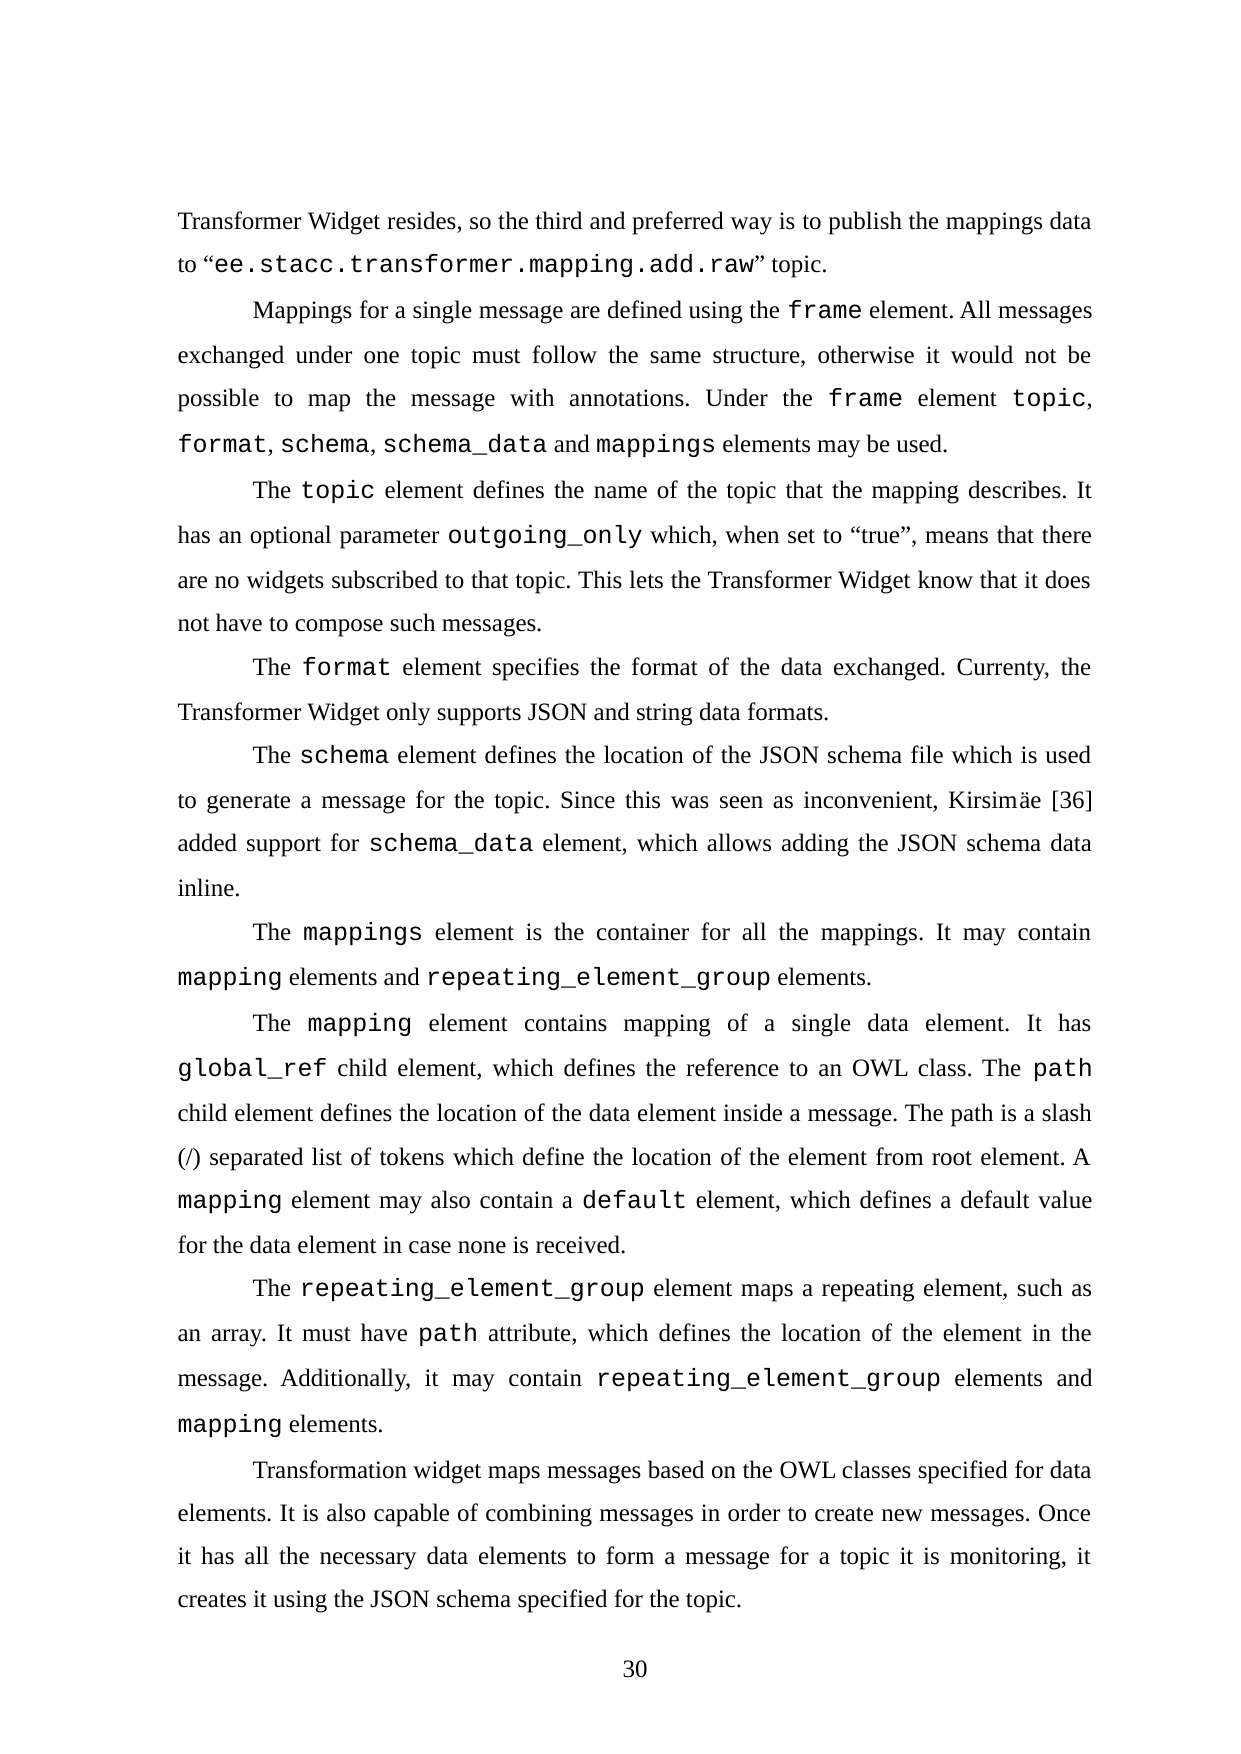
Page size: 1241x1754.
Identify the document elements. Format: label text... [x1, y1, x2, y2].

text Mappings for a single message are defined using the frame element. All messages exchanged under one topic must follow the same structure, otherwise it would not be possible to map the message with annotations. Under the frame element topic, format, schema, schema_data and mappings elements may be used. [177, 295, 1093, 459]
text The format element specifies the format of the data exchanged. Currenty, the Transformer Widget only supports JSON and string data formats. [177, 652, 1093, 726]
text Transformation widget maps messages based on the OWL classes specified for data elements. It is also capable of combining messages in order to create new messages. Once it has all the necessary data elements to form a message for a topic it is monitoring, it creates it using the JSON schema specified for the topic. [177, 1455, 1093, 1613]
text Transformer Widget resides, so the third and preferred way is to publish the mappings data to “ee.stacc.transformer.mapping.add.raw” topic. [177, 206, 1093, 280]
text The mappings element is the container for all the mappings. It may contain mapping elements and repeating_element_group elements. [177, 917, 1093, 993]
text The schema element defines the location of the JSON schema file which is used to generate a message for the topic. Since this was seen as inconvenient, Kirsimäe [36] added support for schema_data element, which allows adding the JSON schema data inline. [177, 740, 1093, 902]
text The topic element defines the name of the topic that the mapping describes. It has an optional parameter outgoing_only which, when set to “true”, means that there are no widgets subscribed to that topic. This lets the Transformer Widget know that it does not have to compose such messages. [177, 475, 1093, 637]
text The mapping element contains mapping of a single data element. It has global_ref child element, which defines the reference to an OWL class. The path child element defines the location of the data element inside a message. The path is a slash (/) separated list of tokens which define the location of the element from root element. A mapping element may also contain a default element, which defines a default value for the data element in case none is received. [177, 1008, 1093, 1259]
text The repeating_element_group element maps a repeating element, such as an array. It must have path attribute, which defines the location of the element in the message. Additionally, it may contain repeating_element_group elements and mapping elements. [177, 1273, 1093, 1439]
